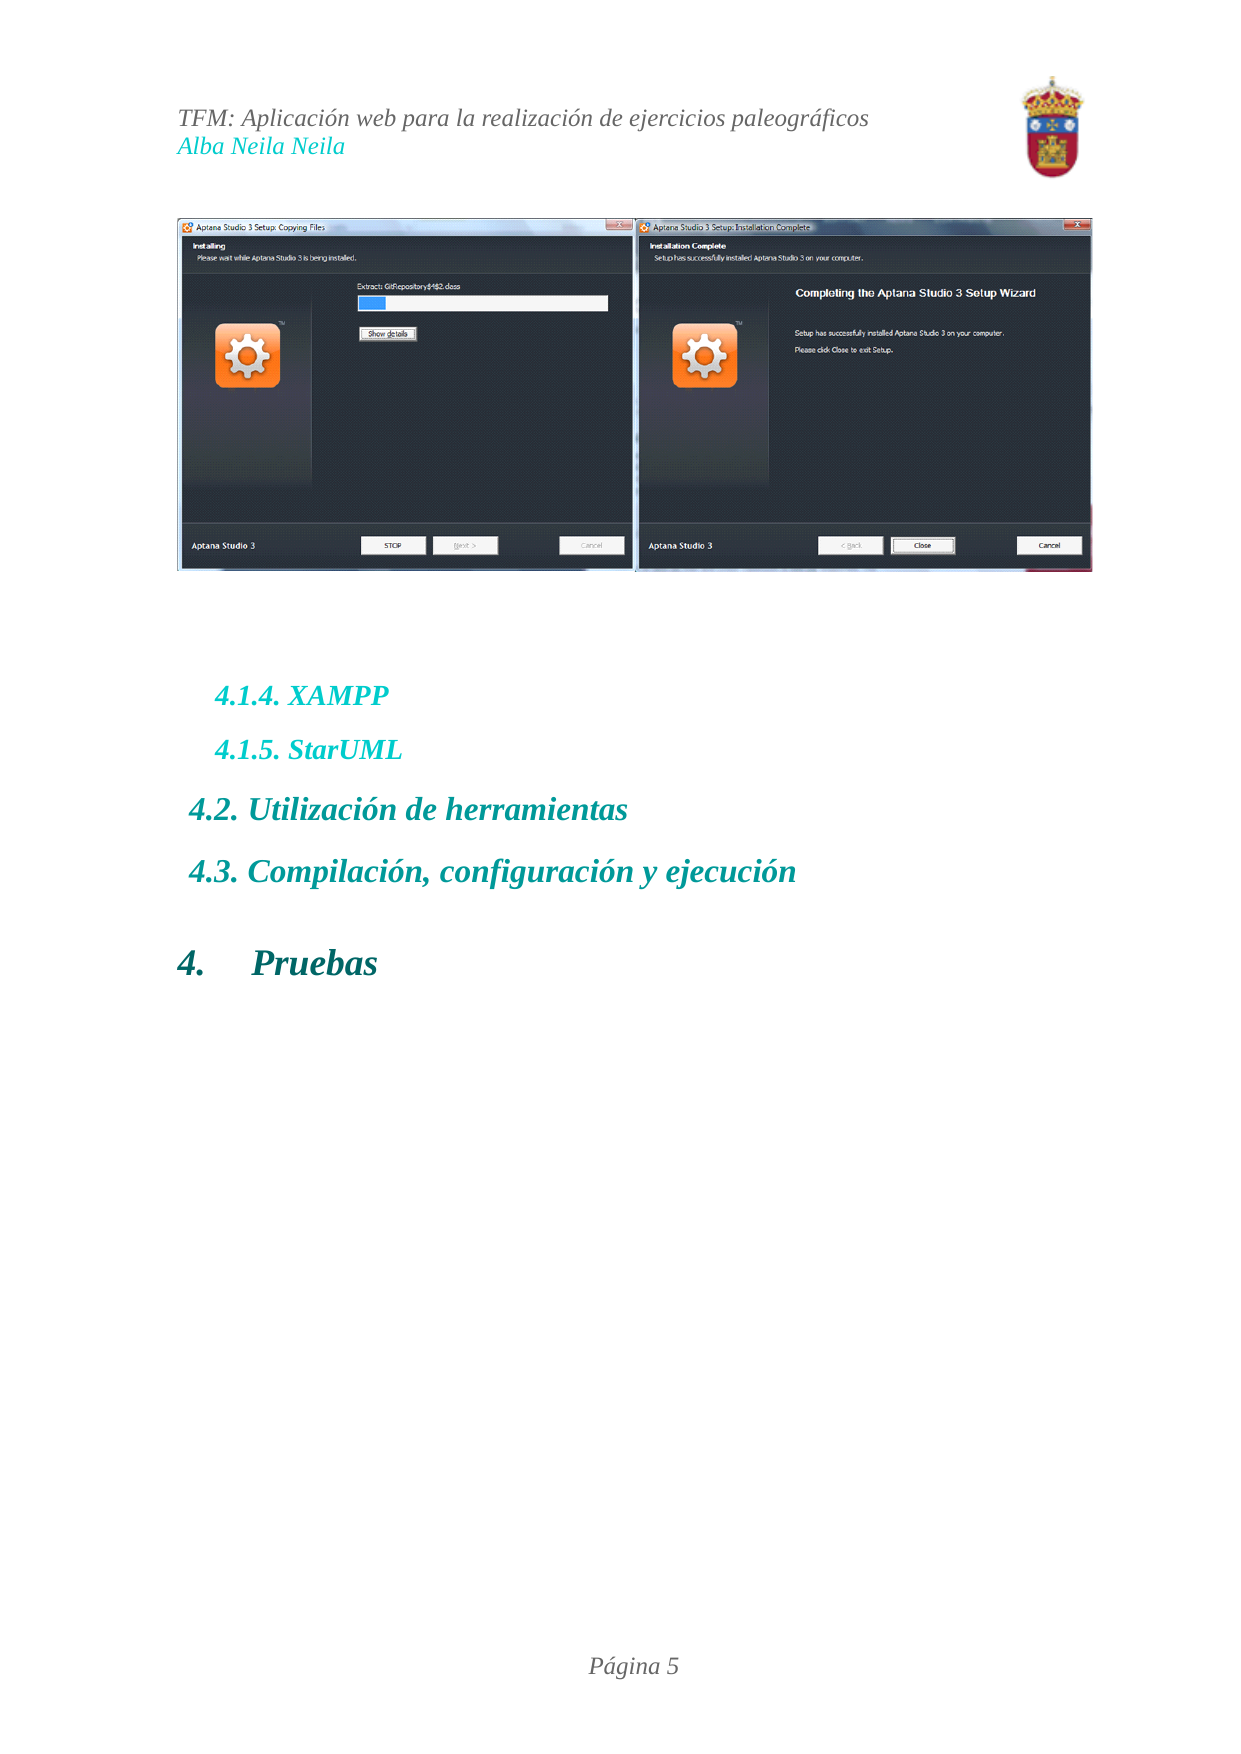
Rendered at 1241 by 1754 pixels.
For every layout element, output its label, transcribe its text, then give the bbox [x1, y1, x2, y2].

subtitle 4.2. Utilización de herramientas [189, 790, 1092, 828]
subtitle 4.1.5. StarUML [215, 732, 1092, 766]
subtitle 4.3. Compilación, configuración y ejecución [189, 852, 1092, 890]
table_cell [177, 571, 635, 616]
subtitle Pruebas [177, 940, 1092, 983]
table_cell [635, 572, 1092, 616]
subtitle 4.1.4. XAMPP [215, 678, 1092, 712]
picture [1015, 76, 1093, 186]
